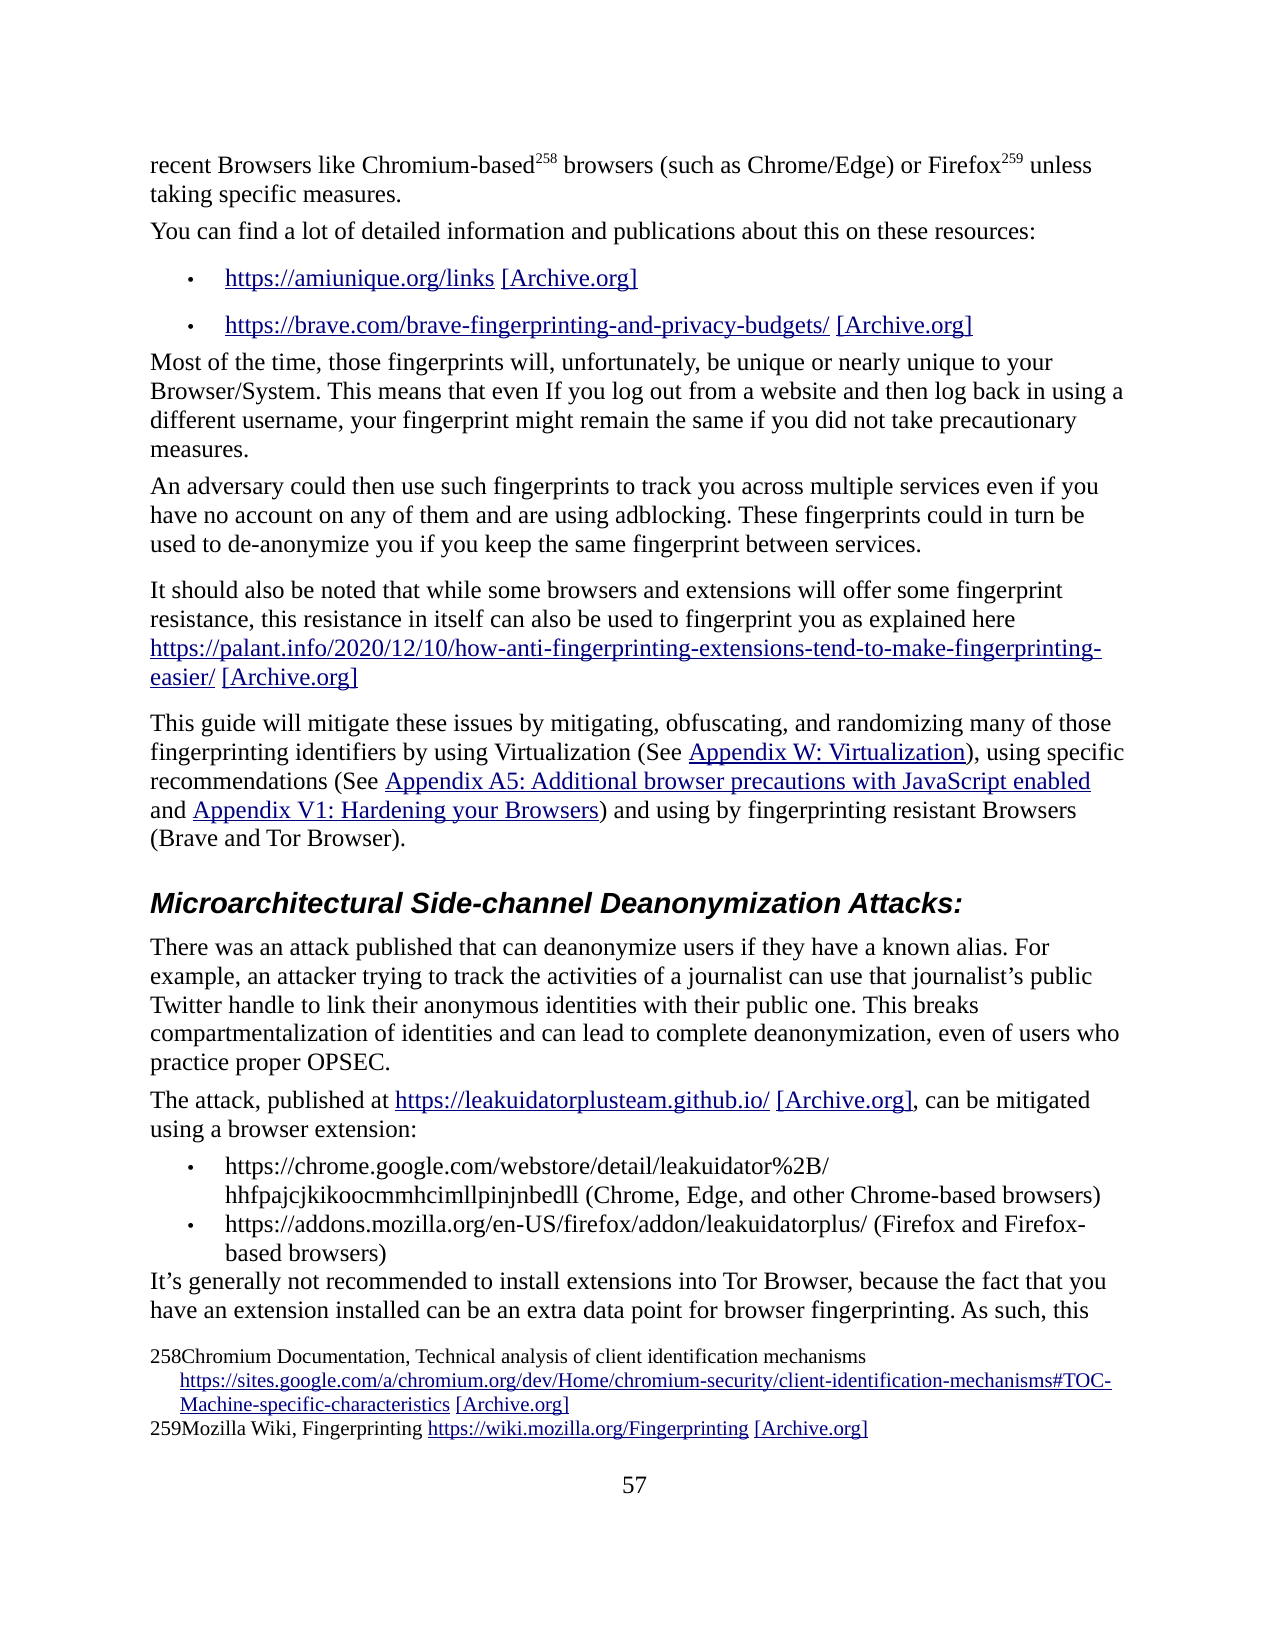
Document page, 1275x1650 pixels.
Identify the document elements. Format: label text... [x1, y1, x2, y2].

text This guide will mitigate these issues by mitigating, obfuscating, and randomizing many of those fingerprinting identifiers by using Virtualization (See Appendix W: Virtualization), using specific recommendations (See Appendix A5: Additional browser precautions with JavaScript enabled and Appendix V1: Hardening your Browsers) and using by fingerprinting resistant Browsers (Brave and Tor Browser). [150, 708, 1125, 852]
list https://addons.mozilla.org/en-US/firefox/addon/leakuidatorplus/ (Firefox and Firefox-based browsers) [187, 1209, 1125, 1266]
list https://brave.com/brave-fingerprinting-and-privacy-budgets/ [Archive.org] [187, 310, 1125, 338]
list https://amiunique.org/links [Archive.org] [187, 263, 1125, 292]
text Chromium Documentation, Technical analysis of client identification mechanisms https://sites.google.com/a/chromium.org/dev/Home/chromium-security/client-identification-mechanisms#TOC-Machine-specific-characteristics [Archive.org] [150, 1344, 1125, 1416]
text You can find a lot of detailed information and publications about this on these resources: [150, 216, 1125, 245]
text An adversary could then use such fingerprints to track you across multiple services even if you have no account on any of them and are using adblocking. These fingerprints could in turn be used to de-anonymize you if you keep the same fingerprint between services. [150, 471, 1125, 558]
list https://chrome.google.com/webstore/detail/leakuidator%2B/hhfpajcjkikoocmmhcimllpinjnbedll (Chrome, Edge, and other Chrome-based browsers) [187, 1151, 1125, 1209]
text The attack, published at https://leakuidatorplusteam.github.io/ [Archive.org], can be mitigated using a browser extension: [150, 1085, 1125, 1142]
text It’s generally not recommended to install extensions into Tor Browser, because the fact that you have an extension installed can be an extra data point for browser fingerprinting. As such, this [150, 1266, 1125, 1324]
text recent Browsers like Chromium-based browsers (such as Chrome/Edge) or Firefox unless taking specific measures. [150, 150, 1125, 207]
text There was an attack published that can deanonymize users if they have a known alias. For example, an attacker trying to track the activities of a journalist can use that journalist’s public Twitter handle to link their anonymous identities with their public one. This breaks compartmentalization of identities and can lead to complete deanonymization, even of users who practice proper OPSEC. [150, 932, 1125, 1076]
text Mozilla Wiki, Fingerprinting https://wiki.mozilla.org/Fingerprinting [Archive.org] [150, 1416, 1125, 1440]
text It should also be noted that while some browsers and extensions will offer some fingerprint resistance, this resistance in itself can also be used to fingerprint you as explained here https://palant.info/2020/12/10/how-anti-fingerprinting-extensions-tend-to-make-fingerprinting-easier/ [Archive.org] [150, 576, 1125, 691]
text Most of the time, those fingerprints will, unfortunately, be unique or nearly unique to your Browser/System. This means that even If you log out from a website and then log back in using a different username, your fingerprint might remain the same if you did not take precautionary measures. [150, 347, 1125, 462]
subtitle Microarchitectural Side-channel Deanonymization Attacks: [150, 886, 1125, 920]
